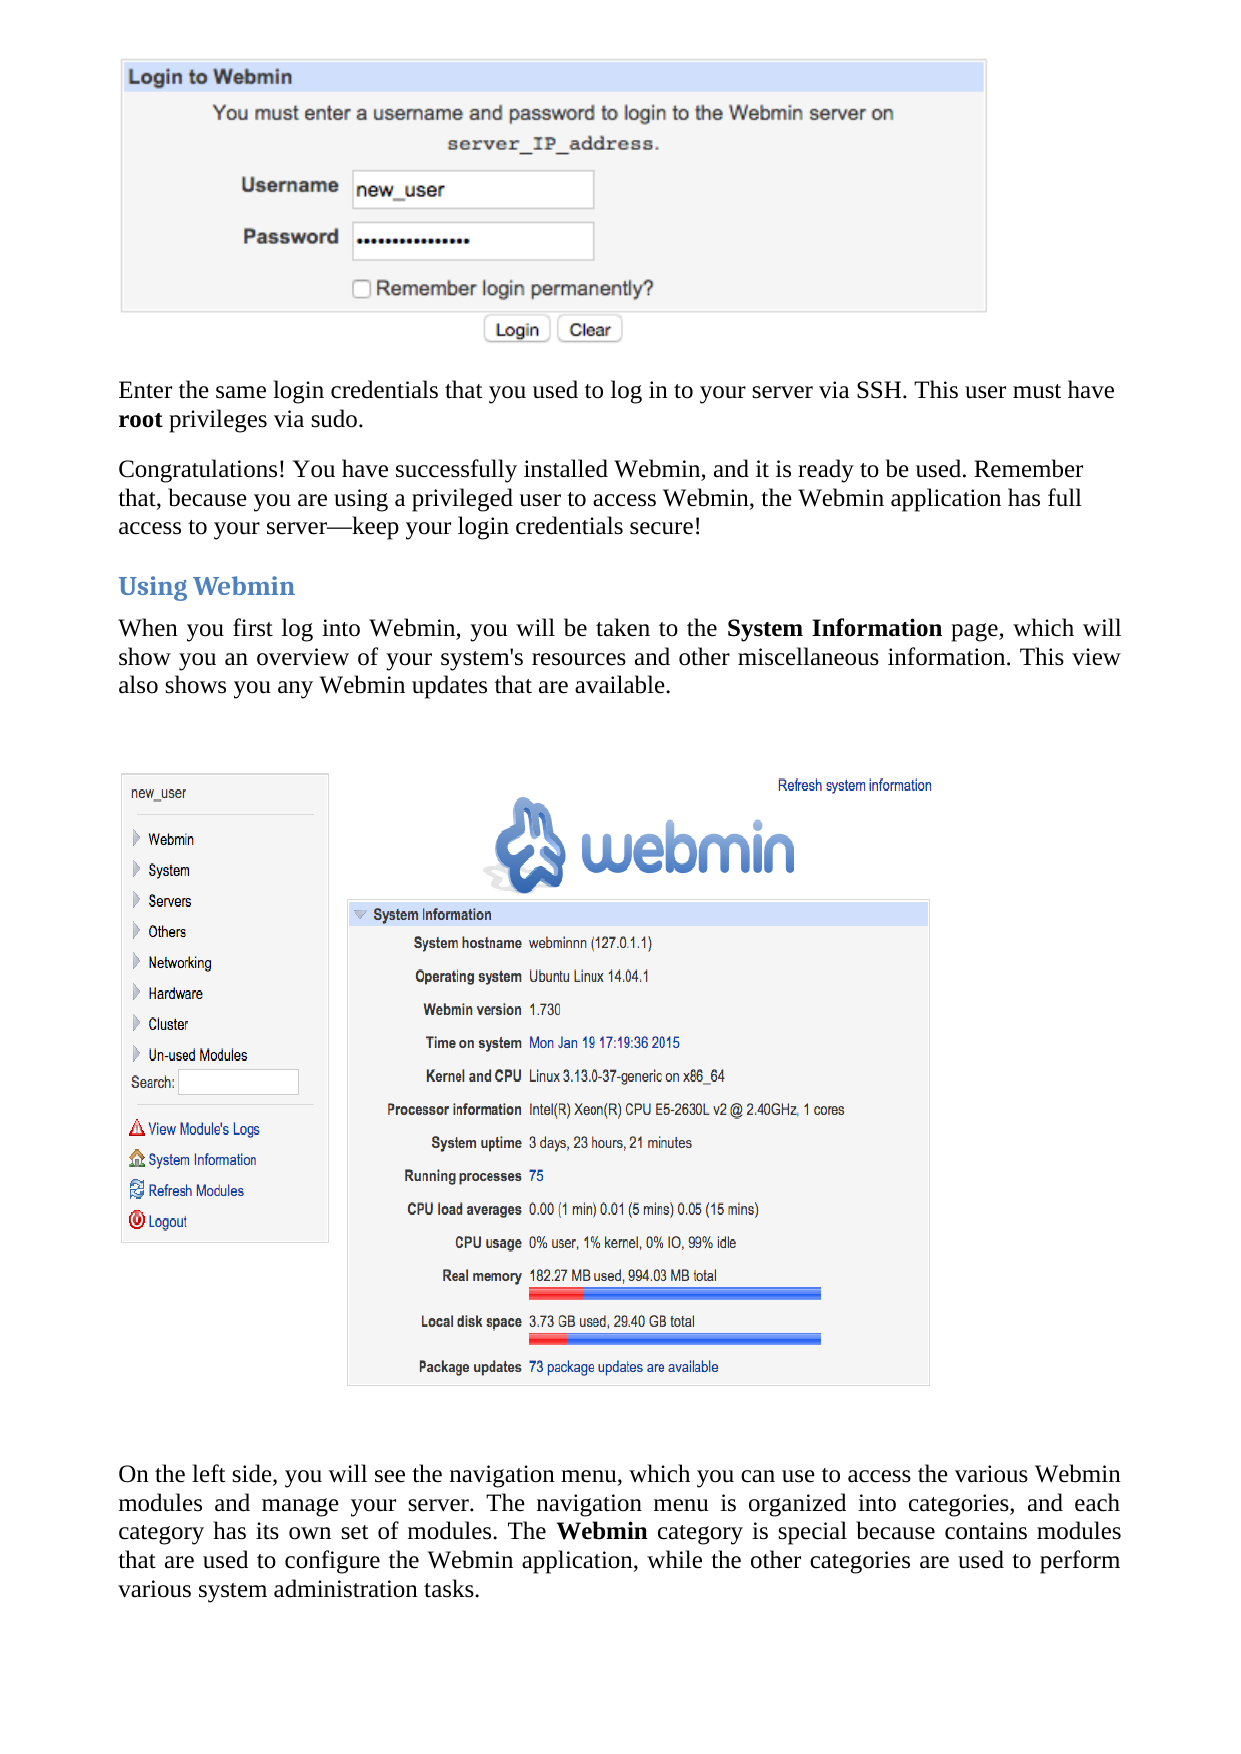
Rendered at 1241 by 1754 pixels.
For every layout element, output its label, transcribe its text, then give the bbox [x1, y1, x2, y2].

text Congratulations! You have successfully installed Webmin, and it is ready to be used. Remember that, because you are using a privileged user to access Webmin, the Webmin application has full access to your server—keep your login credentials secure! [118, 454, 1122, 540]
subtitle Using Webmin [118, 571, 1122, 602]
text When you first log into Webmin, you will be taken to the System Information page, which will show you an overview of your system's resources and other miscellaneous information. This view also shows you any Webmin updates that are available. [118, 613, 1122, 699]
text Enter the same login credentials that you used to log in to your server via SSH. This user must have root privileges via sudo. [118, 376, 1122, 433]
text On the left side, you will see the navigation menu, which you can use to access the various Webmin modules and manage your server. The navigation menu is organized into categories, and each category has its own set of modules. The Webmin category is special because contains modules that are used to configure the Webmin application, while the other categories are used to perform various system administration tasks. [118, 1459, 1122, 1603]
